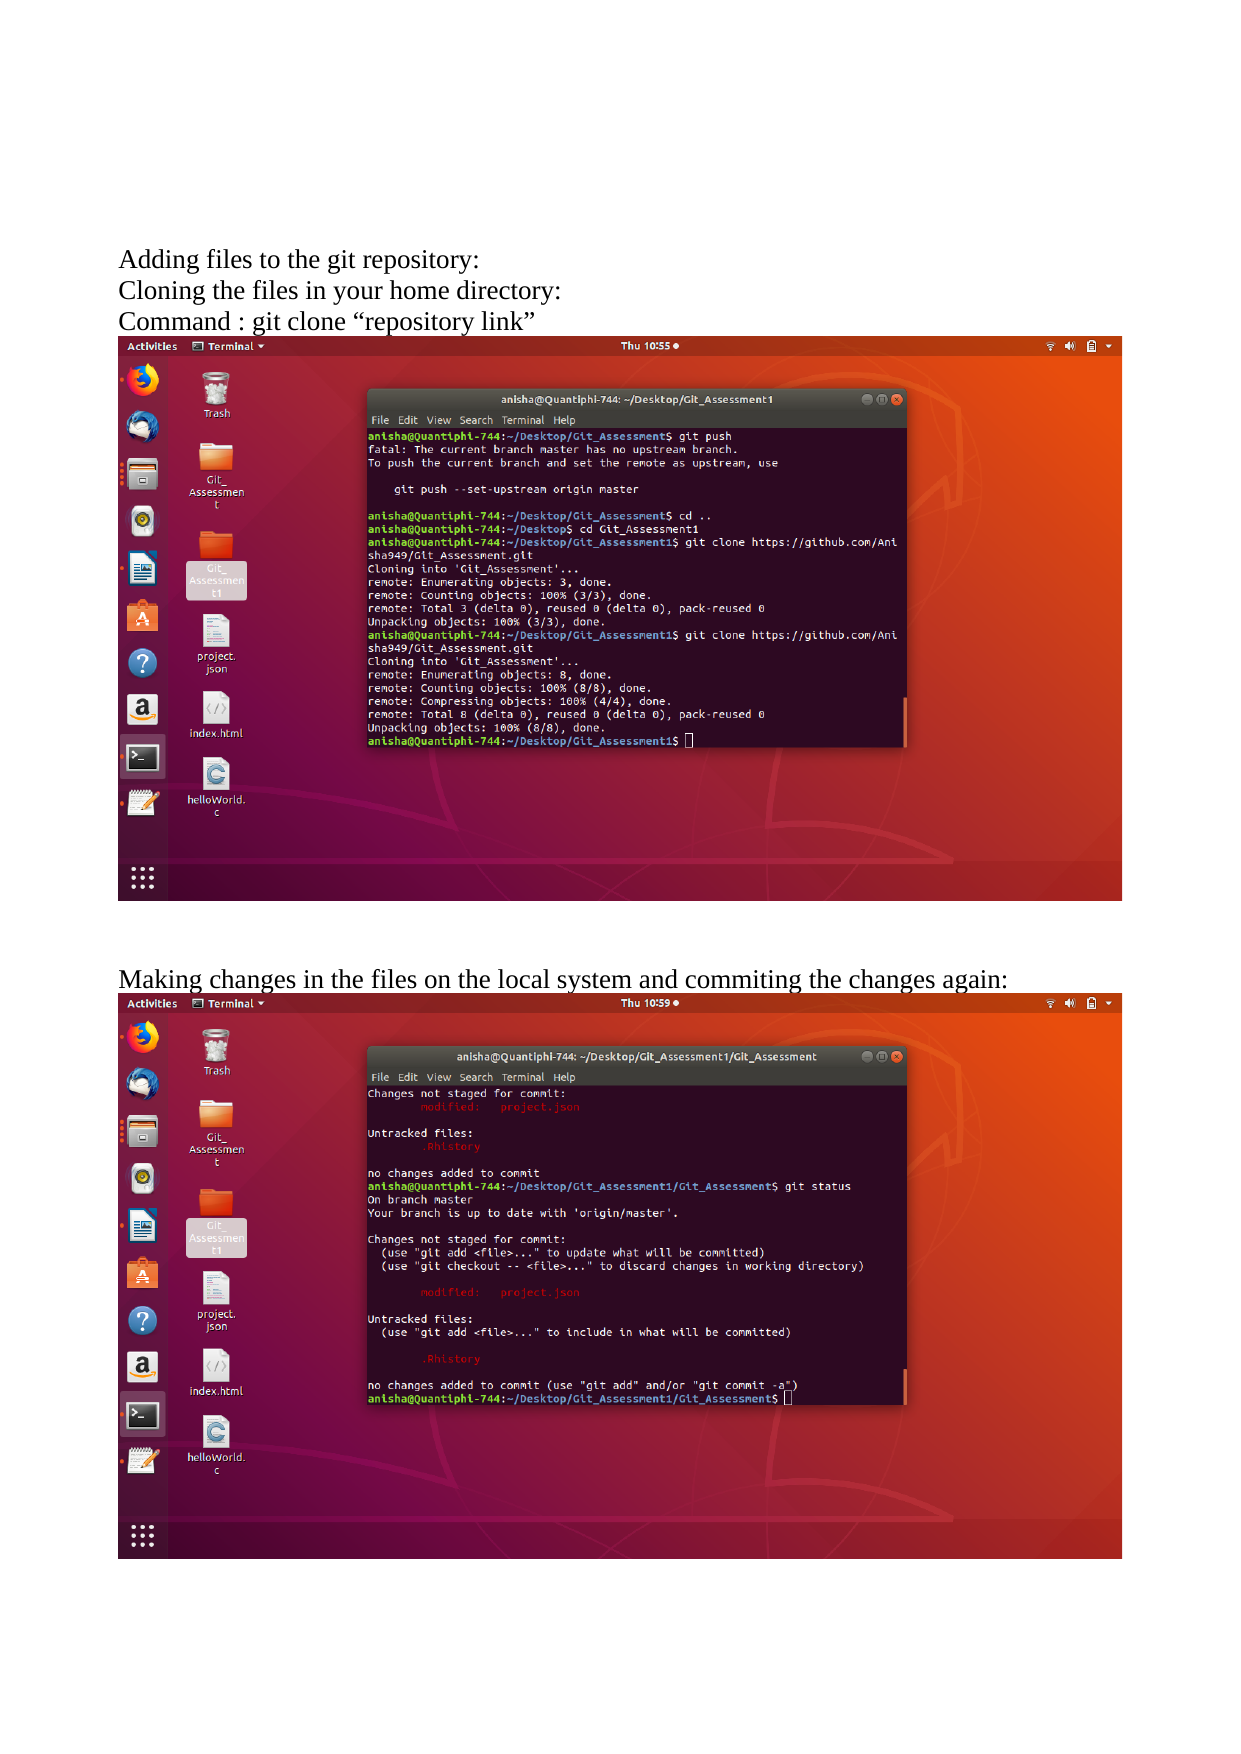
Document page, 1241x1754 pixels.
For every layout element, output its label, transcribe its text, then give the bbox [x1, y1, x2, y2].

text Cloning the files in your home directory: [118, 274, 1122, 305]
text Command : git clone “repository link” [118, 305, 1122, 336]
picture [118, 993, 1123, 1559]
picture [118, 336, 1123, 901]
text Making changes in the files on the local system and commiting the changes again: [118, 963, 1122, 993]
text Adding files to the git repository: [118, 243, 1122, 274]
